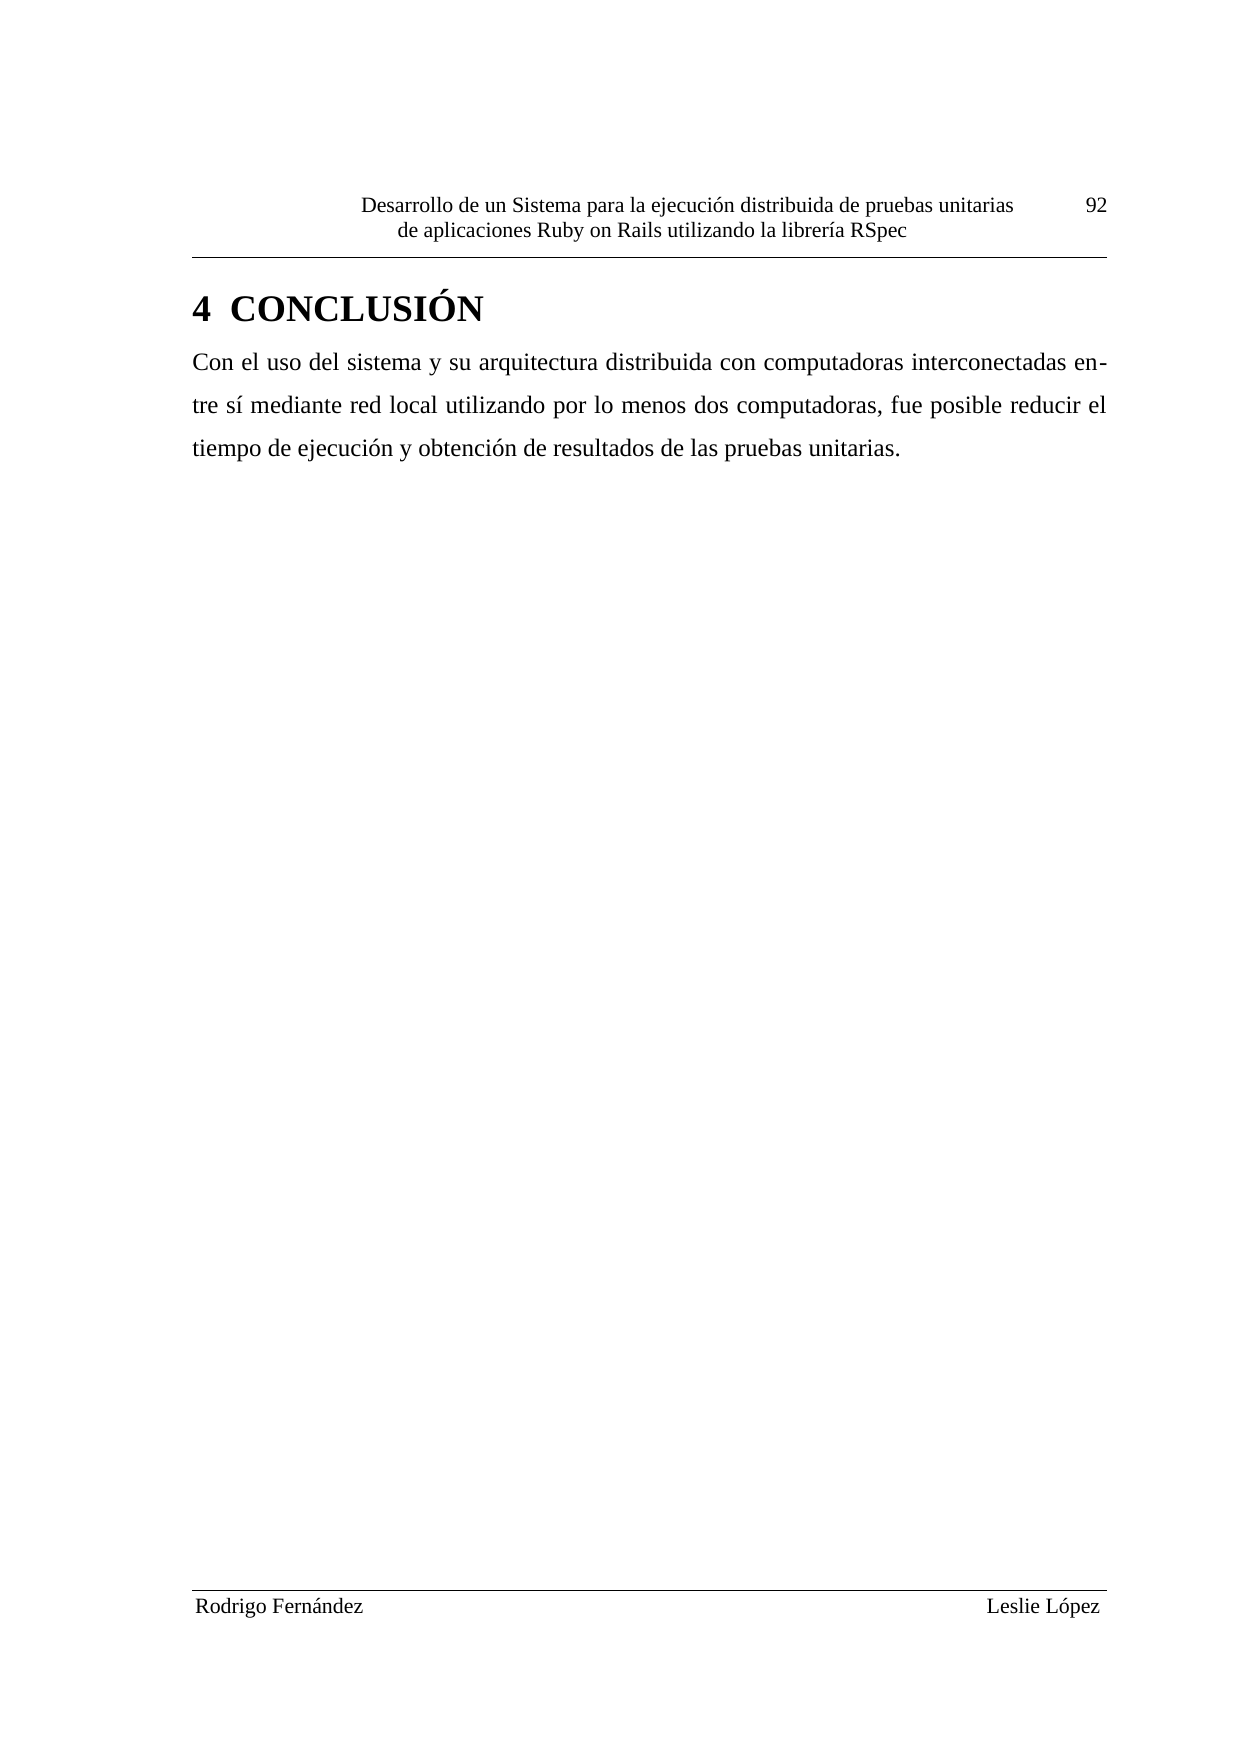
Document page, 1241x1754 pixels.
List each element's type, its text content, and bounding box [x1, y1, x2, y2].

subtitle Conclusión [192, 286, 1107, 329]
text Con el uso del sistema y su arquitectura distribuida con computadoras interconectadas en­tre sí mediante red local utilizando por lo menos dos computadoras, fue posible reducir el tiempo de ejecución y obtención de resultados de las pruebas unitarias. [192, 347, 1107, 462]
